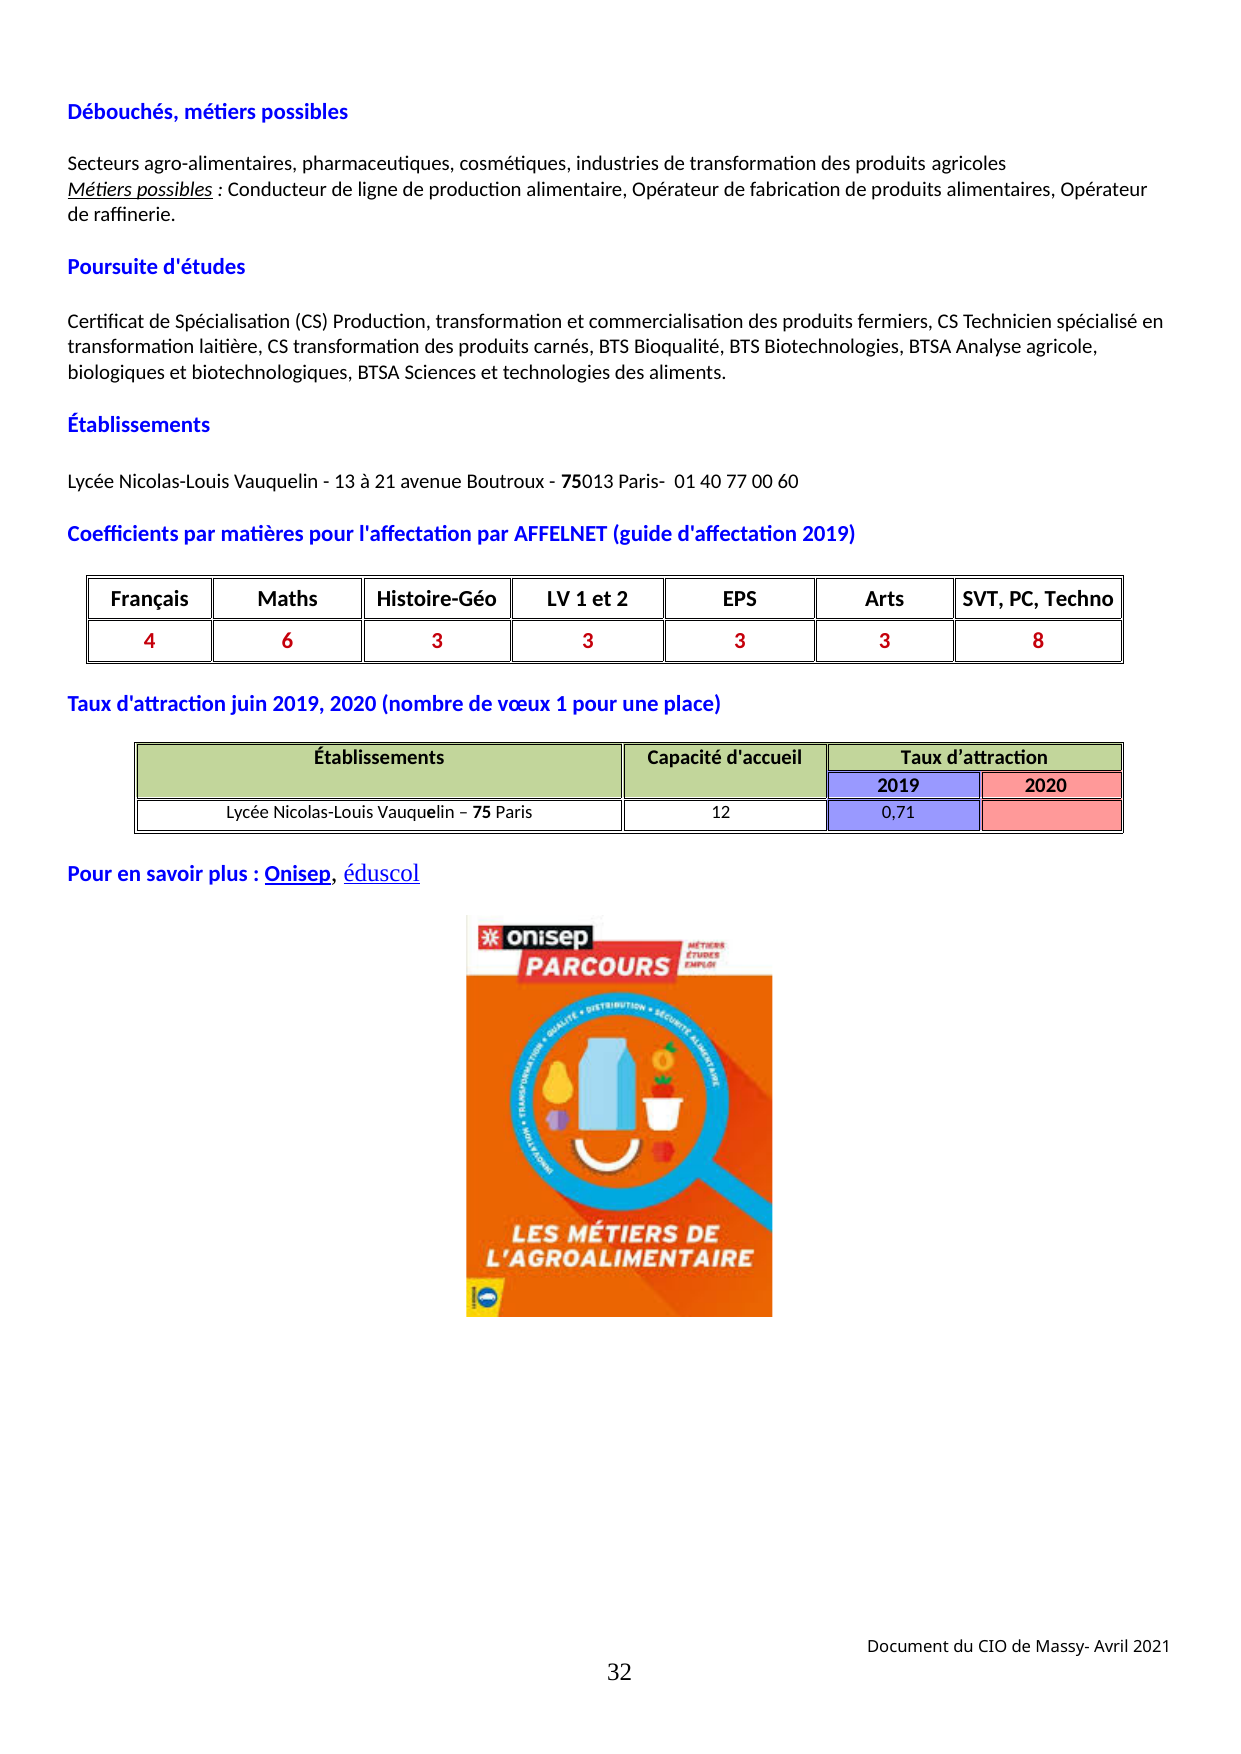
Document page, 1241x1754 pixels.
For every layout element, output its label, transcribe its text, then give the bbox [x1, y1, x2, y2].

table_cell 2019 [829, 773, 979, 797]
picture [689, 1034, 719, 1087]
table_cell [983, 801, 1121, 830]
table_cell 12 [625, 801, 826, 830]
picture [466, 915, 773, 1317]
picture [532, 1014, 707, 1189]
text Lycée Nicolas-Louis Vauquelin - 13 à 21 avenue Boutroux - 75013 Paris- 01 40 77 00 60 [67, 468, 1171, 494]
picture [580, 1001, 645, 1015]
table_header LV 1 et 2 [513, 579, 663, 618]
table_cell 8 [956, 621, 1121, 661]
table_cell 4 [89, 621, 211, 661]
picture [656, 1009, 691, 1036]
text Secteurs agro-alimentaires, pharmaceutiques, cosmétiques, industries de transformation des produits agricoles [67, 151, 1171, 176]
text Certificat de Spécialisation (CS) Production, transformation et commercialisation des produits fermiers, CS Technicien spécialisé en transformation laitière, CS transformation des produits carnés, BTS Bioqualité, BTS Biotechnologies, BTSA Analyse agricole, biologiques et biotechnologiques, BTSA Sciences et technologies des aliments. [67, 308, 1171, 384]
table_cell 3 [513, 621, 663, 661]
table_cell Lycée Nicolas-Louis Vauquelin – 75 Paris [138, 801, 621, 830]
subtitle Établissements [67, 410, 1171, 438]
text Taux d'attraction juin 2019, 2020 (nombre de vœux 1 pour une place) [67, 689, 1171, 717]
table_header Maths [214, 579, 361, 618]
picture [523, 1128, 553, 1174]
subtitle Coefficients par matières pour l'affectation par AFFELNET (guide d'affectation 2019) [67, 519, 1171, 547]
text Métiers possibles : Conducteur de ligne de production alimentaire, Opérateur de fabrication de produits alimentaires, Opérateur de raffinerie. [67, 176, 1171, 227]
table_cell 3 [817, 621, 953, 661]
table_cell 0,71 [829, 801, 979, 830]
table_header Taux d’attraction [829, 745, 1121, 770]
table_cell 6 [214, 621, 361, 661]
table_cell 3 [666, 621, 814, 661]
subtitle Poursuite d'études [67, 252, 1171, 280]
subtitle Pour en savoir plus : Onisep, éduscol [67, 858, 1171, 887]
table_header Français [89, 579, 211, 618]
table_cell 3 [365, 621, 510, 661]
table_header EPS [666, 579, 814, 618]
text Débouchés, métiers possibles [67, 97, 1171, 125]
table_cell 2020 [983, 773, 1121, 797]
table_header Capacité d'accueil [625, 745, 826, 797]
table_header Arts [817, 579, 953, 618]
picture [519, 1042, 543, 1118]
picture [547, 1012, 578, 1037]
table_header SVT, PC, Techno [956, 579, 1121, 618]
table_header Histoire-Géo [365, 579, 510, 618]
table_header Établissements [138, 745, 621, 797]
